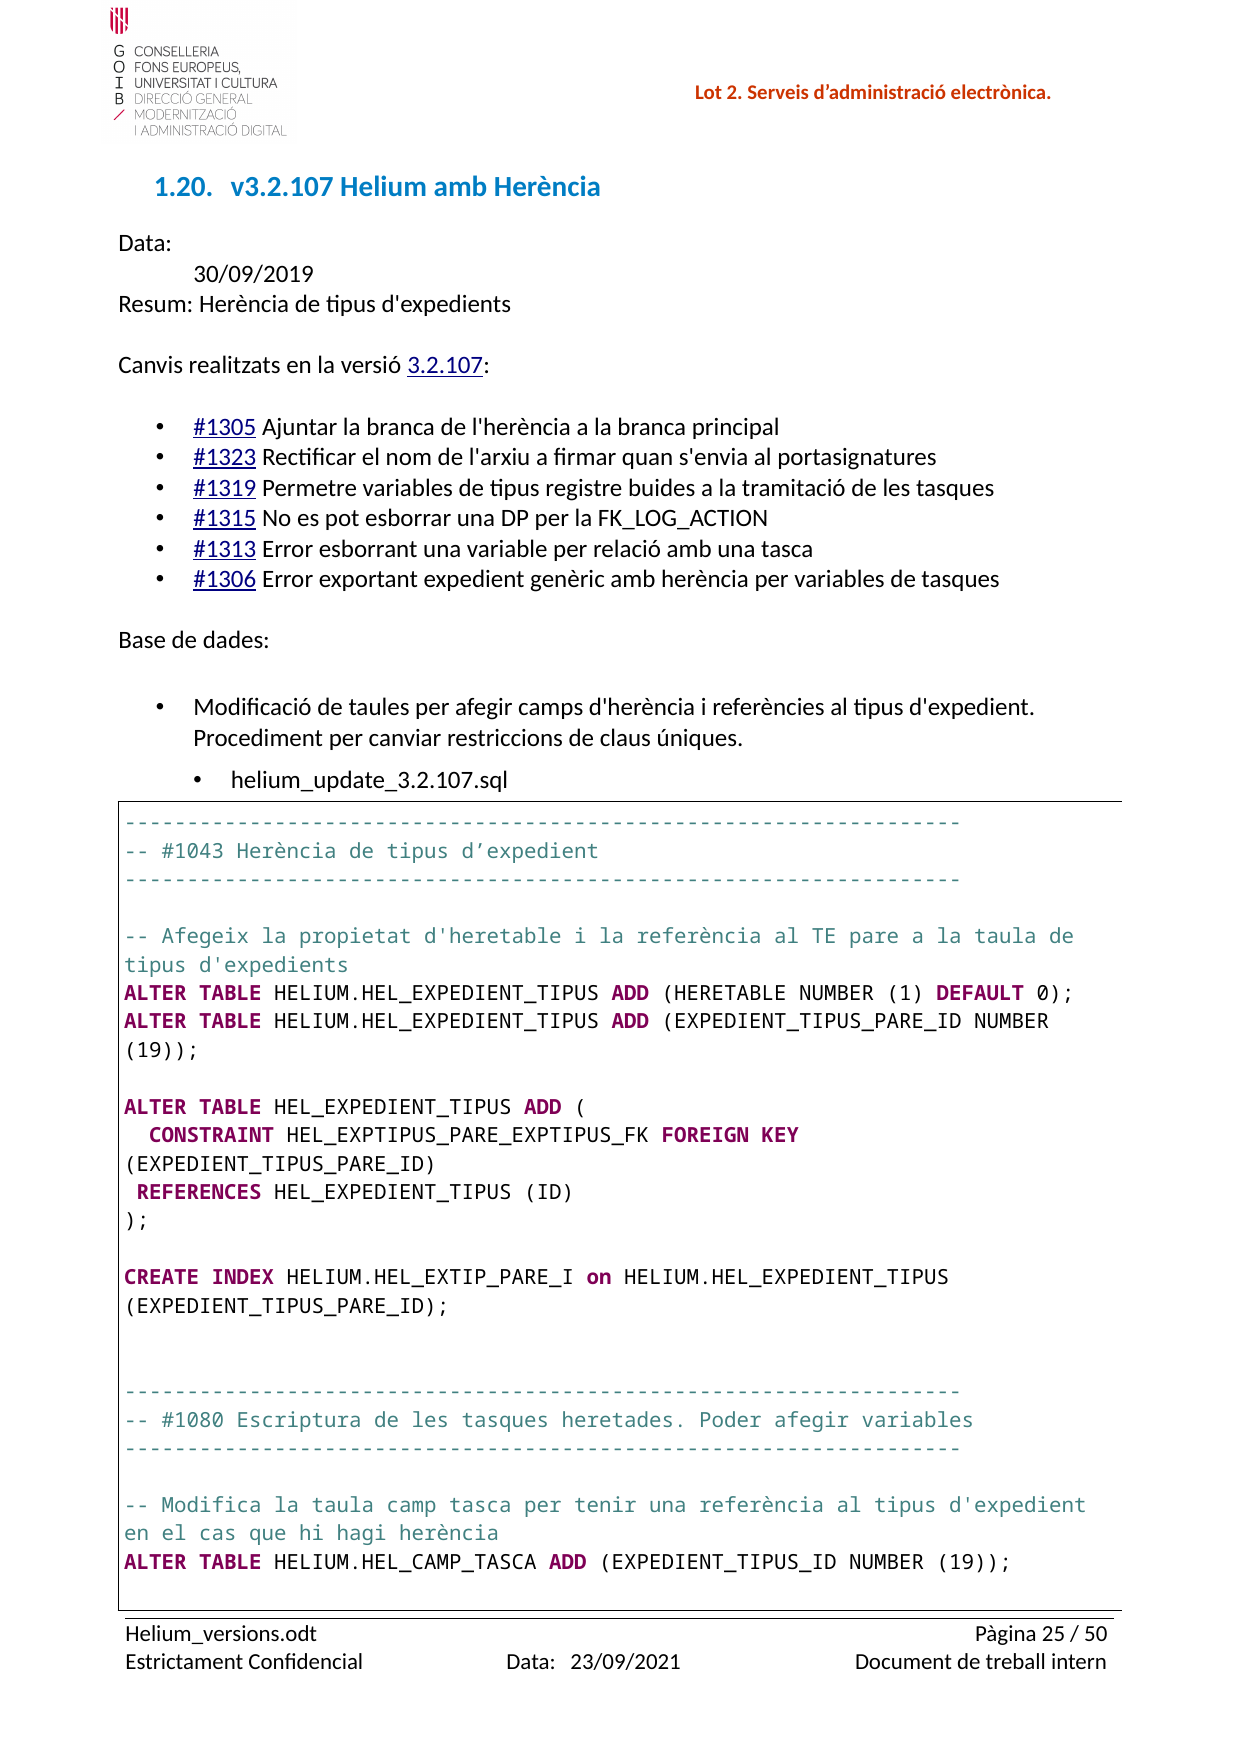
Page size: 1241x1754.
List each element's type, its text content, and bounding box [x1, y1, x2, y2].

list #1313 Error esborrant una variable per relació amb una tasca [156, 533, 1122, 563]
text 30/09/2019 [118, 258, 1122, 289]
list Modificació de taules per afegir camps d'herència i referències al tipus d'expedient. Procediment per canviar restriccions de claus úniques. [156, 691, 1122, 752]
text Data: [118, 228, 1122, 258]
text Base de dades: [118, 624, 1122, 655]
list #1323 Rectificar el nom de l'arxiu a firmar quan s'envia al portasignatures [156, 441, 1122, 472]
text Canvis realitzats en la versió 3.2.107: [118, 350, 1122, 380]
list #1306 Error exportant expedient genèric amb herència per variables de tasques [156, 563, 1122, 594]
list #1319 Permetre variables de tipus registre buides a la tramitació de les tasques [156, 472, 1122, 502]
list #1305 Ajuntar la branca de l'herència a la branca principal [156, 411, 1122, 441]
list helium_update_3.2.107.sql [193, 764, 1122, 795]
text Resum: Herència de tipus d'expedients [118, 289, 1122, 319]
picture [100, 0, 297, 144]
list #1315 No es pot esborrar una DP per la FK_LOG_ACTION [156, 502, 1122, 533]
table_header ------------------------------------------------------------------- -- #1043 Herència de tipus d’expedient ------------------------------------------------------------------- -- Afegeix la propietat d'heretable i la referència al TE pare a la taula de tipus d'expedients ALTER TABLE HELIUM.HEL_EXPEDIENT_TIPUS ADD (HERETABLE NUMBER (1) DEFAULT 0); ALTER TABLE HELIUM.HEL_EXPEDIENT_TIPUS ADD (EXPEDIENT_TIPUS_PARE_ID NUMBER (19)); ALTER TABLE HEL_EXPEDIENT_TIPUS ADD ( CONSTRAINT HEL_EXPTIPUS_PARE_EXPTIPUS_FK FOREIGN KEY (EXPEDIENT_TIPUS_PARE_ID) REFERENCES HEL_EXPEDIENT_TIPUS (ID) ); CREATE INDEX HELIUM.HEL_EXTIP_PARE_I on HELIUM.HEL_EXPEDIENT_TIPUS (EXPEDIENT_TIPUS_PARE_ID); ------------------------------------------------------------------- -- #1080 Escriptura de les tasques heretades. Poder afegir variables ------------------------------------------------------------------- -- Modifica la taula camp tasca per tenir una referència al tipus d'expedient en el cas que hi hagi herència ALTER TABLE HELIUM.HEL_CAMP_TASCA ADD (EXPEDIENT_TIPUS_ID NUMBER (19)); [119, 802, 1122, 1609]
subtitle v3.2.107 Helium amb Herència [153, 168, 1122, 204]
